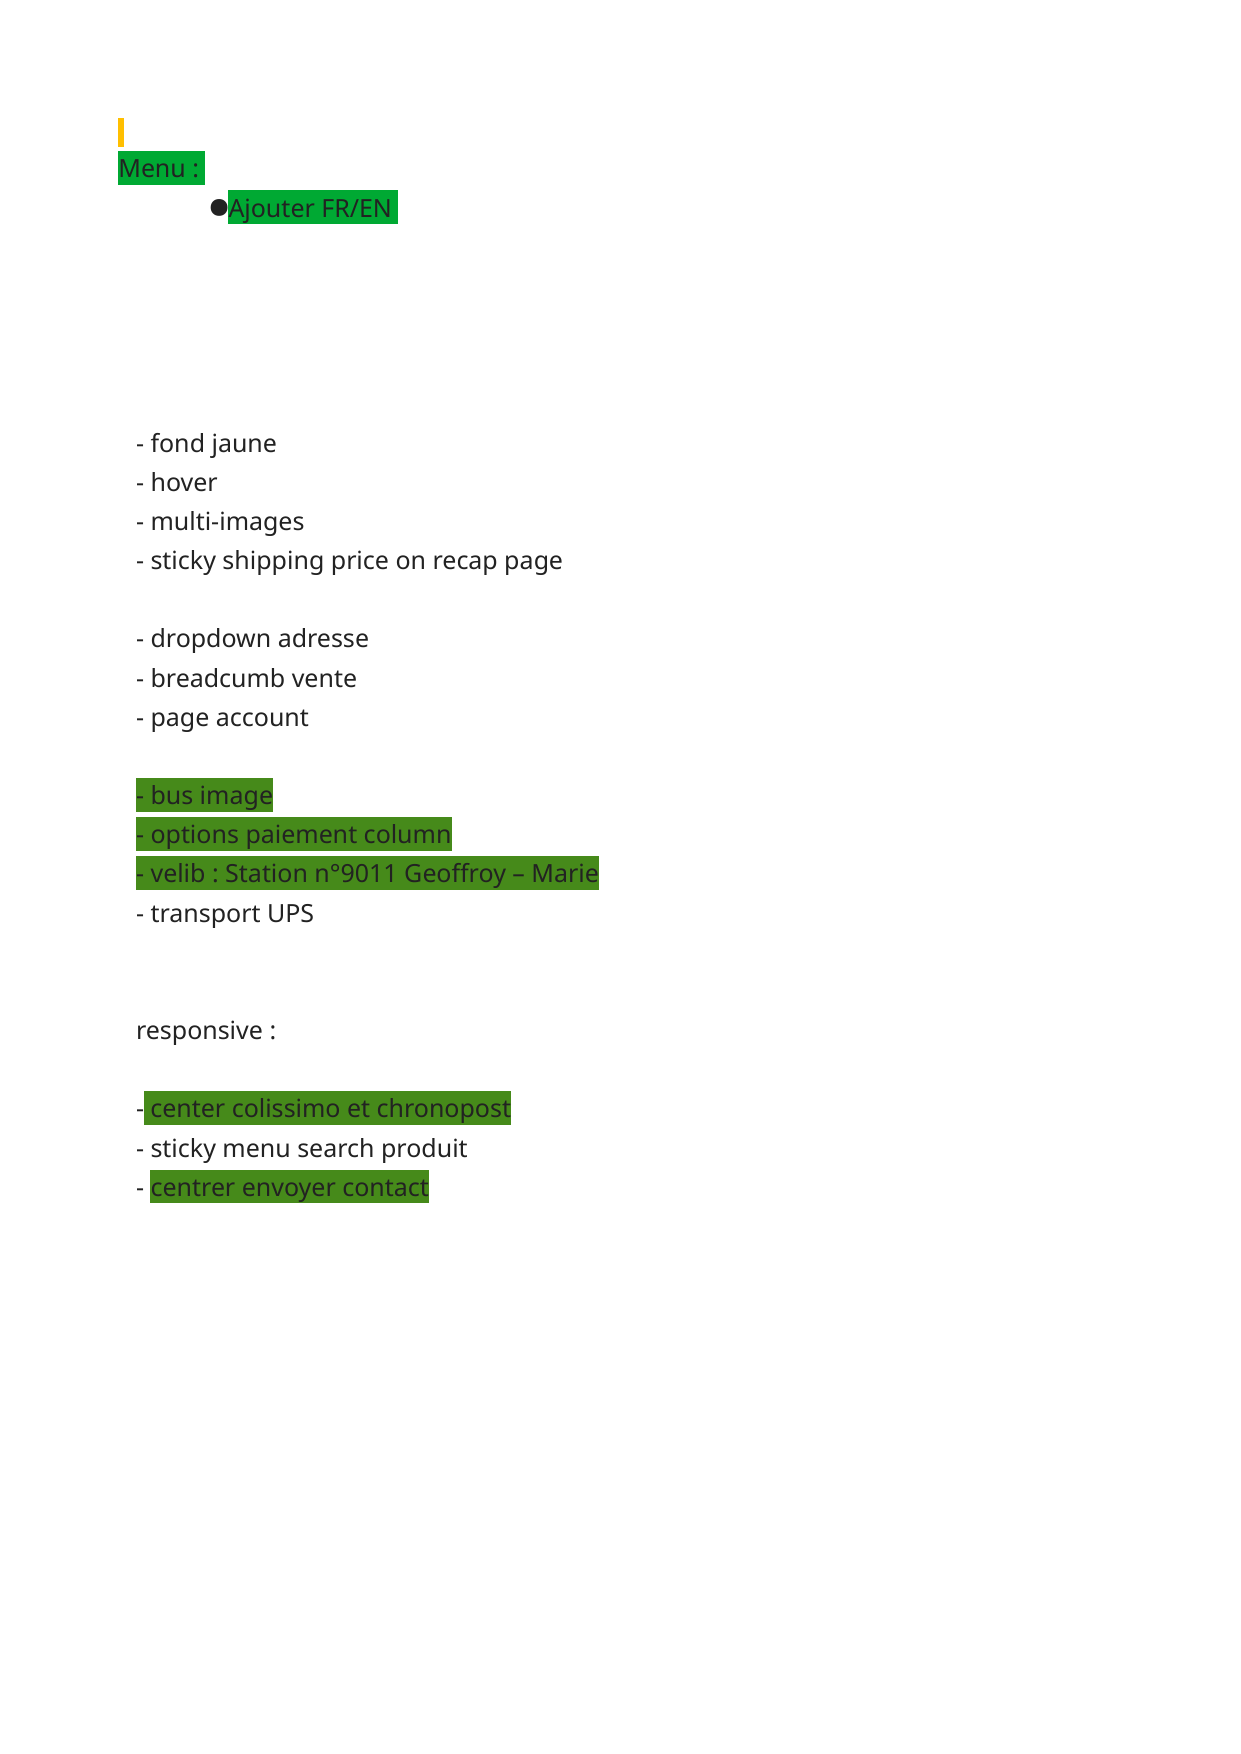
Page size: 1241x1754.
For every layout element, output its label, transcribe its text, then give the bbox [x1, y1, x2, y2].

list Ajouter FR/EN [136, 190, 1122, 224]
text - multi-images [136, 504, 1122, 538]
text - center colissimo et chronopost [136, 1091, 1122, 1125]
text - transport UPS [136, 895, 1122, 929]
text - page account [136, 699, 1122, 733]
text - options paiement column [136, 817, 1122, 851]
text - breadcumb vente [136, 660, 1122, 694]
text - fond jaune [136, 425, 1122, 459]
text - velib : Station n°9011 Geoffroy – Marie [136, 856, 1122, 890]
text - centrer envoyer contact [136, 1169, 1122, 1203]
text Menu : [118, 151, 1122, 185]
text - hover [136, 464, 1122, 498]
text - dropdown adresse [136, 621, 1122, 655]
text responsive : [136, 1013, 1122, 1047]
text - bus image [136, 778, 1122, 812]
text - sticky menu search produit [136, 1130, 1122, 1164]
text - sticky shipping price on recap page [136, 543, 1122, 577]
